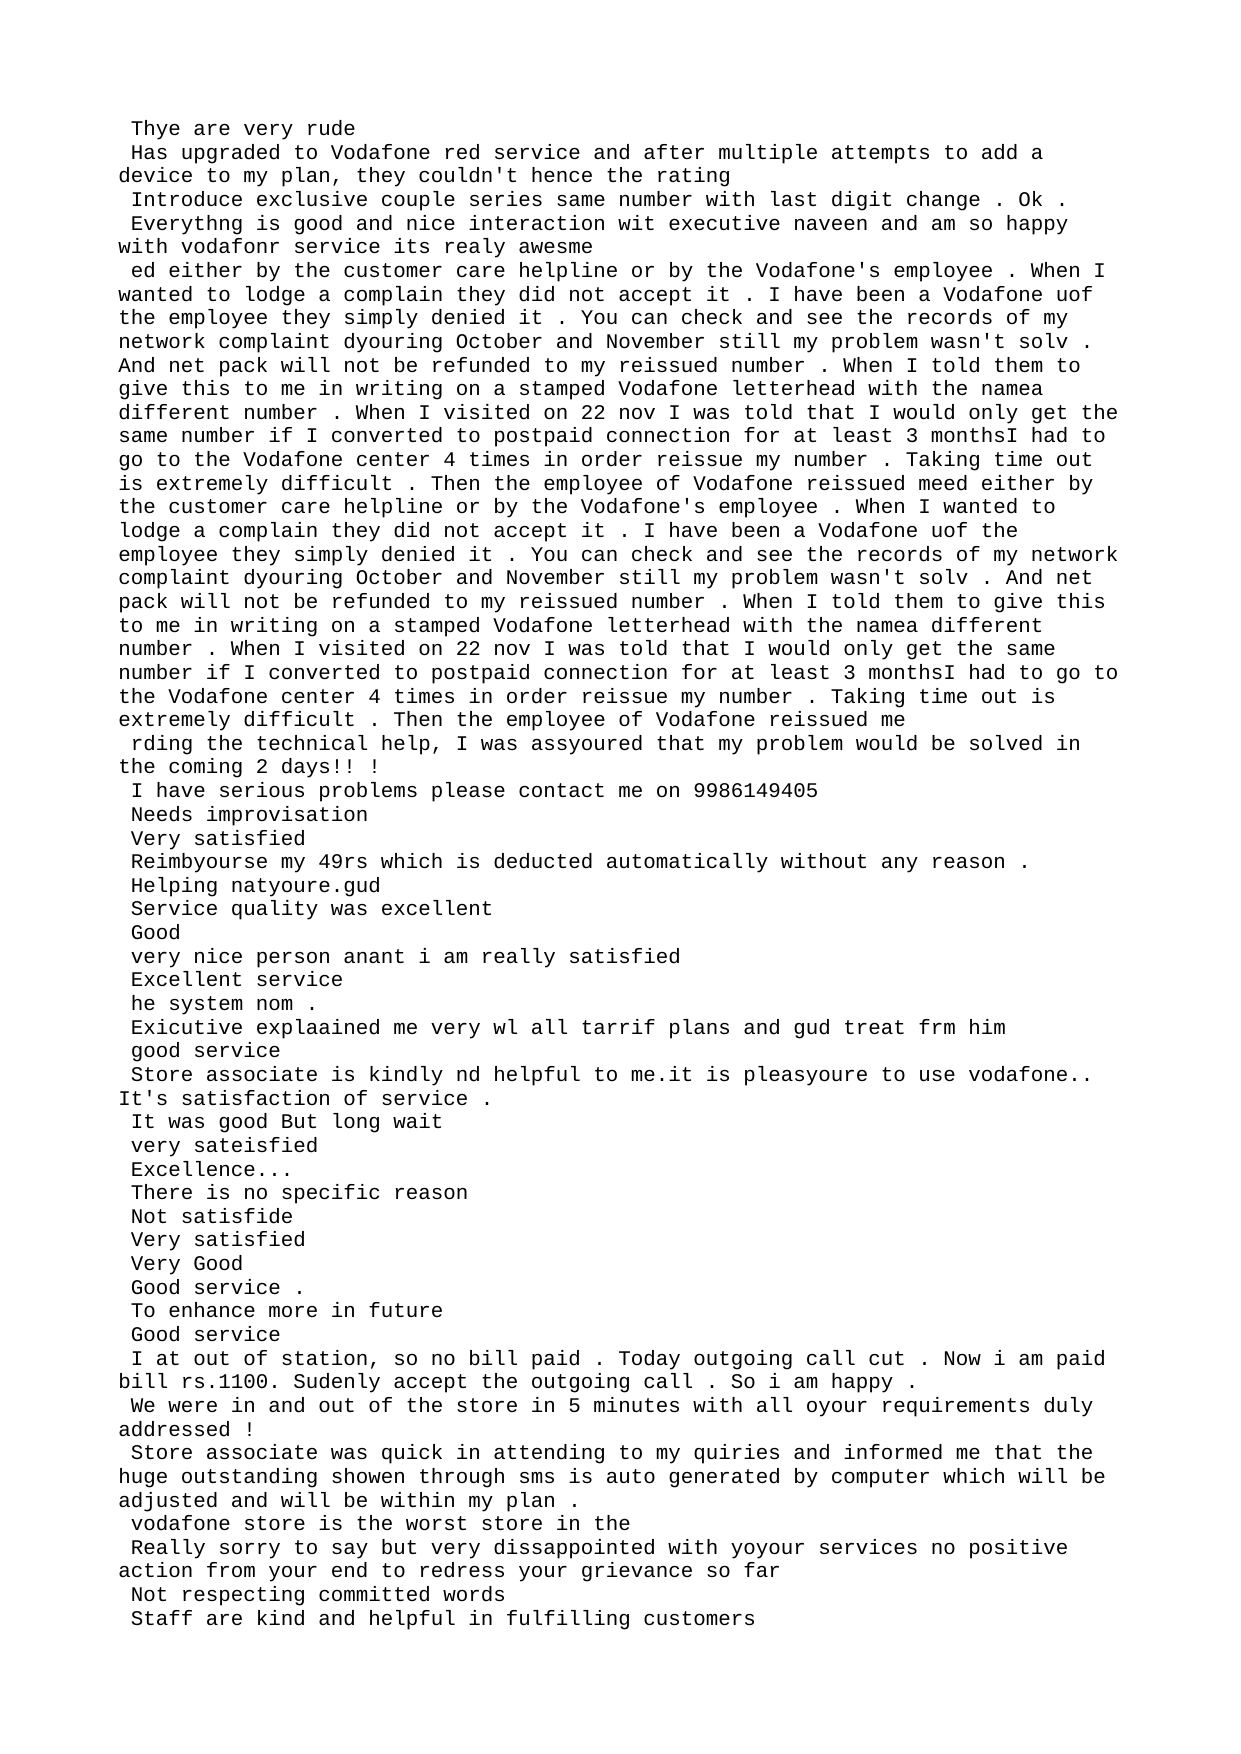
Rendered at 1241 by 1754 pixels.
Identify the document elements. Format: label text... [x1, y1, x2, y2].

text ed either by the customer care helpline or by the Vodafone's employee . When I wanted to lodge a complain they did not accept it . I have been a Vodafone uof the employee they simply denied it . You can check and see the records of my network complaint dyouring October and November still my problem wasn't solv . And net pack will not be refunded to my reissued number . When I told them to give this to me in writing on a stamped Vodafone letterhead with the namea different number . When I visited on 22 nov I was told that I would only get the same number if I converted to postpaid connection for at least 3 monthsI had to go to the Vodafone center 4 times in order reissue my number . Taking time out is extremely difficult . Then the employee of Vodafone reissued meed either by the customer care helpline or by the Vodafone's employee . When I wanted to lodge a complain they did not accept it . I have been a Vodafone uof the employee they simply denied it . You can check and see the records of my network complaint dyouring October and November still my problem wasn't solv . And net pack will not be refunded to my reissued number . When I told them to give this to me in writing on a stamped Vodafone letterhead with the namea different number . When I visited on 22 nov I was told that I would only get the same number if I converted to postpaid connection for at least 3 monthsI had to go to the Vodafone center 4 times in order reissue my number . Taking time out is extremely difficult . Then the employee of Vodafone reissued me [118, 260, 1122, 733]
text Thye are very rude [118, 118, 1122, 142]
text Service quality was excellent [118, 898, 1122, 922]
text Very Good [118, 1253, 1122, 1277]
text Excellent service [118, 969, 1122, 993]
text It was good But long wait [118, 1111, 1122, 1135]
text Good [118, 922, 1122, 946]
text Store associate is kindly nd helpful to me.it is pleasyoure to use vodafone.. It's satisfaction of service . [118, 1064, 1122, 1111]
text Not satisfide [118, 1206, 1122, 1229]
text Has upgraded to Vodafone red service and after multiple attempts to add a device to my plan, they couldn't hence the rating [118, 142, 1122, 189]
text vodafone store is the worst store in the [118, 1513, 1122, 1537]
text Excellence... [118, 1158, 1122, 1182]
text rding the technical help, I was assyoured that my problem would be solved in the coming 2 days!! ! [118, 733, 1122, 780]
text Very satisfied [118, 1229, 1122, 1253]
text Store associate was quick in attending to my quiries and informed me that the huge outstanding showen through sms is auto generated by computer which will be adjusted and will be within my plan . [118, 1442, 1122, 1513]
text Needs improvisation [118, 804, 1122, 827]
text Introduce exclusive couple series same number with last digit change . Ok . [118, 189, 1122, 213]
text Exicutive explaained me very wl all tarrif plans and gud treat frm him [118, 1017, 1122, 1040]
text Helping natyoure.gud [118, 875, 1122, 898]
text Not respecting committed words [118, 1584, 1122, 1608]
text very nice person anant i am really satisfied [118, 946, 1122, 969]
text very sateisfied [118, 1135, 1122, 1158]
text Very satisfied [118, 827, 1122, 851]
text Good service . [118, 1277, 1122, 1300]
text Everythng is good and nice interaction wit executive naveen and am so happy with vodafonr service its realy awesme [118, 213, 1122, 260]
text To enhance more in future [118, 1300, 1122, 1324]
text good service [118, 1040, 1122, 1064]
text I have serious problems please contact me on 9986149405 [118, 780, 1122, 804]
text Good service [118, 1324, 1122, 1348]
text We were in and out of the store in 5 minutes with all oyour requirements duly addressed ! [118, 1395, 1122, 1442]
text I at out of station, so no bill paid . Today outgoing call cut . Now i am paid bill rs.1100. Sudenly accept the outgoing call . So i am happy . [118, 1348, 1122, 1395]
text Staff are kind and helpful in fulfilling customers [118, 1608, 1122, 1631]
text Really sorry to say but very dissappointed with yoyour services no positive action from your end to redress your grievance so far [118, 1537, 1122, 1584]
text he system nom . [118, 993, 1122, 1017]
text There is no specific reason [118, 1182, 1122, 1206]
text Reimbyourse my 49rs which is deducted automatically without any reason . [118, 851, 1122, 875]
